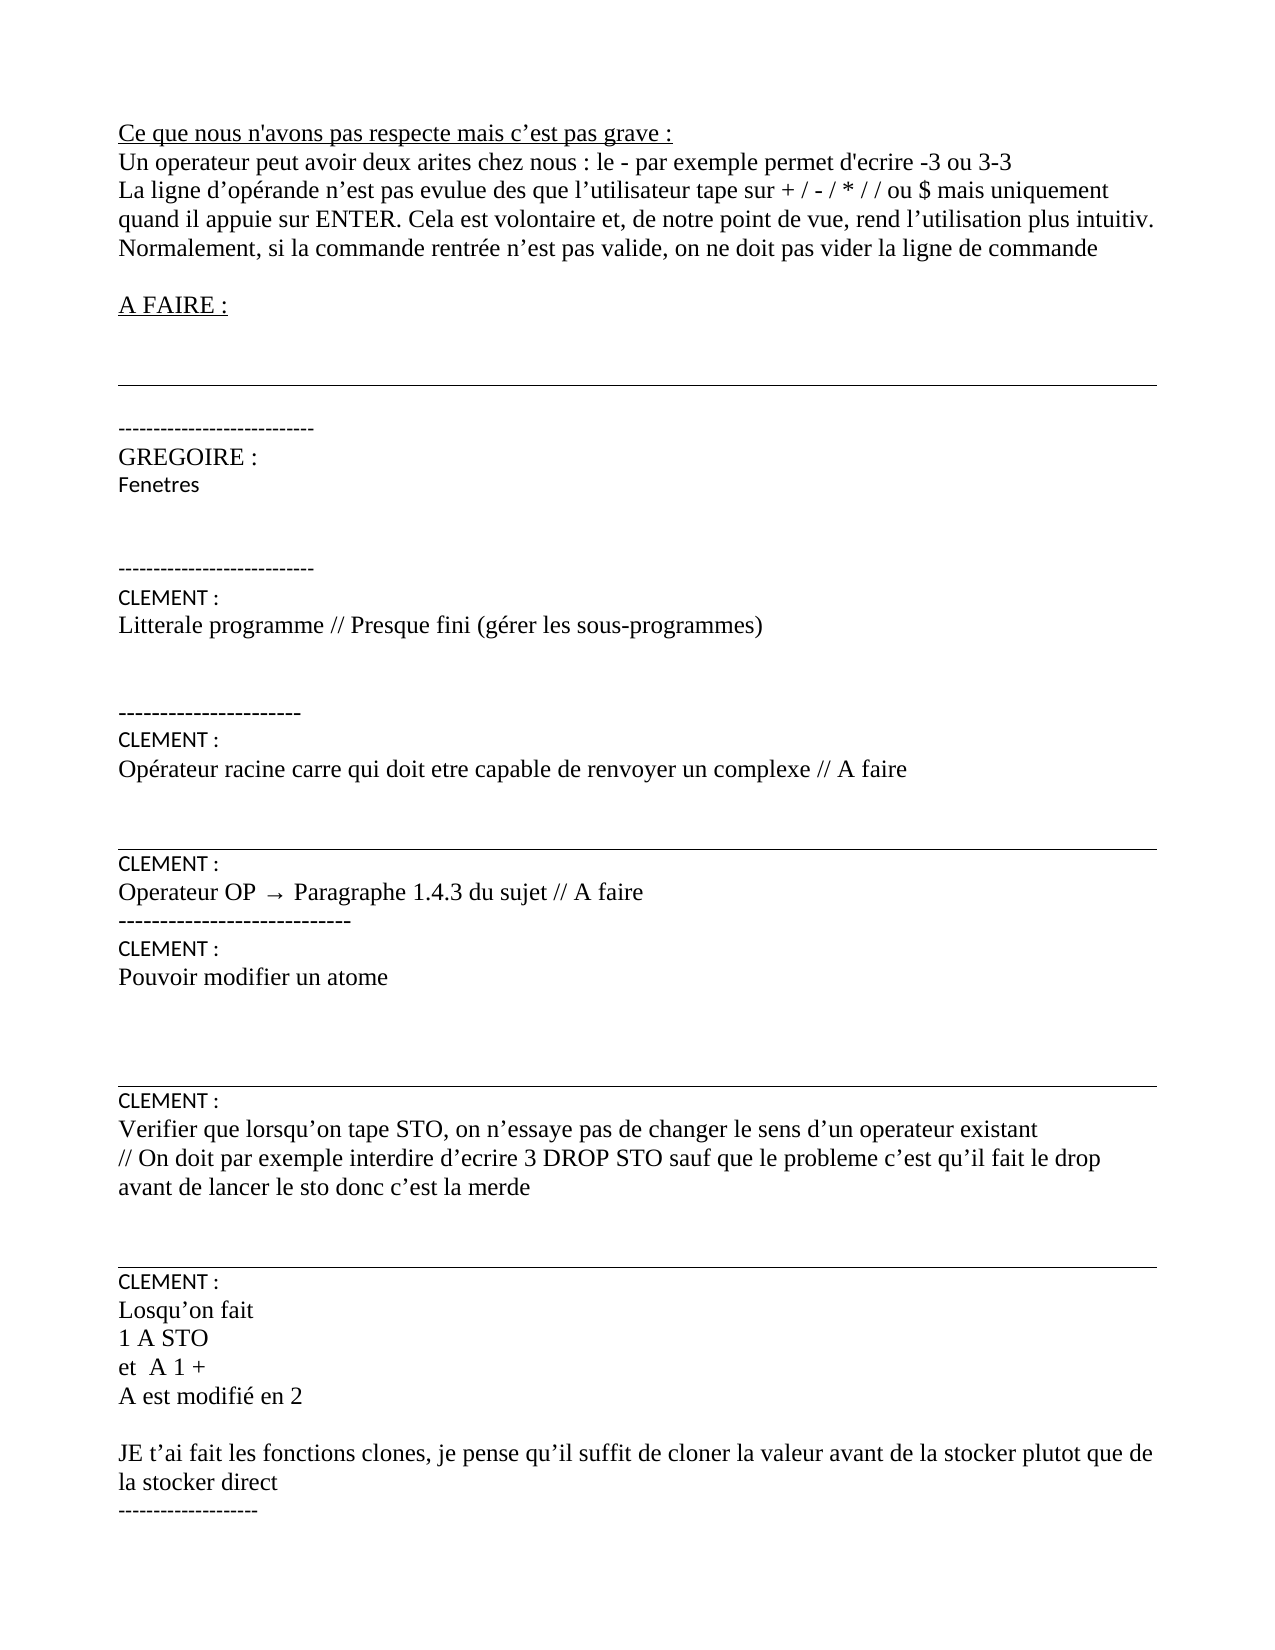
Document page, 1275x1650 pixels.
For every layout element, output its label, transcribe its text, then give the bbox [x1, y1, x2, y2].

text Losqu’on fait [118, 1295, 1157, 1323]
text CLEMENT : [118, 1268, 1157, 1295]
text ---------------------------- [118, 414, 1157, 442]
text Litterale programme // Presque fini (gérer les sous-programmes) [118, 611, 1157, 639]
text Fenetres [118, 471, 1157, 498]
text Normalement, si la commande rentrée n’est pas valide, on ne doit pas vider la ligne de commande [118, 233, 1157, 262]
text Ce que nous n'avons pas respecte mais c’est pas grave : [118, 118, 1157, 147]
text // On doit par exemple interdire d’ecrire 3 DROP STO sauf que le probleme c’est qu’il fait le drop avant de lancer le sto donc c’est la merde [118, 1143, 1157, 1200]
text ---------------------------- [118, 554, 1157, 583]
text A FAIRE : [118, 290, 1157, 319]
text Pouvoir modifier un atome [118, 962, 1157, 991]
text CLEMENT : [118, 1087, 1157, 1114]
text ---------------------------- [118, 906, 1157, 934]
text CLEMENT : [118, 583, 1157, 611]
text GREGOIRE : [118, 442, 1157, 471]
text JE t’ai fait les fonctions clones, je pense qu’il suffit de cloner la valeur avant de la stocker plutot que de la stocker direct [118, 1438, 1157, 1496]
text Un operateur peut avoir deux arites chez nous : le - par exemple permet d'ecrire -3 ou 3-3 [118, 147, 1157, 176]
text CLEMENT : [118, 726, 1157, 754]
text Verifier que lorsqu’on tape STO, on n’essaye pas de changer le sens d’un operateur existant [118, 1114, 1157, 1143]
text Operateur OP → Paragraphe 1.4.3 du sujet // A faire [118, 877, 1157, 906]
text CLEMENT : [118, 850, 1157, 877]
text ---------------------- [118, 697, 1157, 726]
text La ligne d’opérande n’est pas evulue des que l’utilisateur tape sur + / - / * / / ou $ mais uniquement quand il appuie sur ENTER. Cela est volontaire et, de notre point de vue, rend l’utilisation plus intuitiv. [118, 176, 1157, 233]
text -------------------- [118, 1496, 1157, 1524]
text A est modifié en 2 [118, 1381, 1157, 1410]
text 1 A STO [118, 1323, 1157, 1352]
text et A 1 + [118, 1352, 1157, 1381]
text Opérateur racine carre qui doit etre capable de renvoyer un complexe // A faire [118, 754, 1157, 782]
text CLEMENT : [118, 934, 1157, 962]
